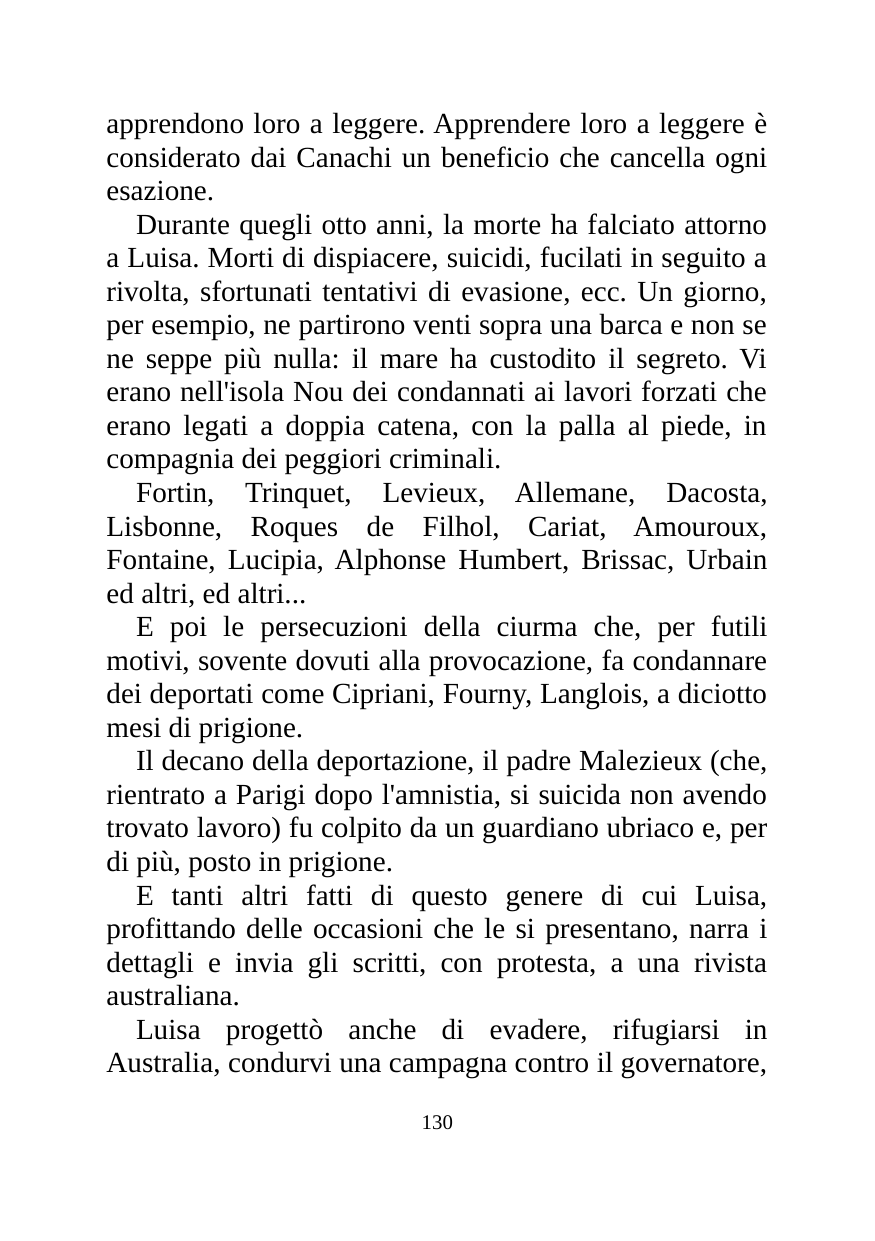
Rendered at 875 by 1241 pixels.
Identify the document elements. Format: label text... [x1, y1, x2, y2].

text apprendono loro a leggere. Apprendere loro a leggere è considerato dai Canachi un beneficio che cancella ogni esazione. [106, 106, 768, 207]
text E tanti altri fatti di questo genere di cui Luisa, profittando delle occasioni che le si presentano, narra i dettagli e invia gli scritti, con protesta, a una rivista australiana. [106, 878, 768, 1012]
text Luisa progettò anche di evadere, rifugiarsi in Australia, condurvi una campagna contro il governatore, [106, 1012, 768, 1079]
text E poi le persecuzioni della ciurma che, per futili motivi, sovente dovuti alla provocazione, fa condannare dei deportati come Cipriani, Fourny, Langlois, a diciotto mesi di prigione. [106, 609, 768, 743]
text Fortin, Trinquet, Levieux, Allemane, Dacosta, Lisbonne, Roques de Filhol, Cariat, Amouroux, Fontaine, Lucipia, Alphonse Humbert, Brissac, Urbain ed altri, ed altri... [106, 475, 768, 609]
text Durante quegli otto anni, la morte ha falciato attorno a Luisa. Morti di dispiacere, suicidi, fucilati in seguito a rivolta, sfortunati tentativi di evasione, ecc. Un giorno, per esempio, ne partirono venti sopra una barca e non se ne seppe più nulla: il mare ha custodito il segreto. Vi erano nell'isola Nou dei condannati ai lavori forzati che erano legati a doppia catena, con la palla al piede, in compagnia dei peggiori criminali. [106, 207, 768, 475]
text Il decano della deportazione, il padre Malezieux (che, rientrato a Parigi dopo l'amnistia, si suicida non avendo trovato lavoro) fu colpito da un guardiano ubriaco e, per di più, posto in prigione. [106, 743, 768, 878]
